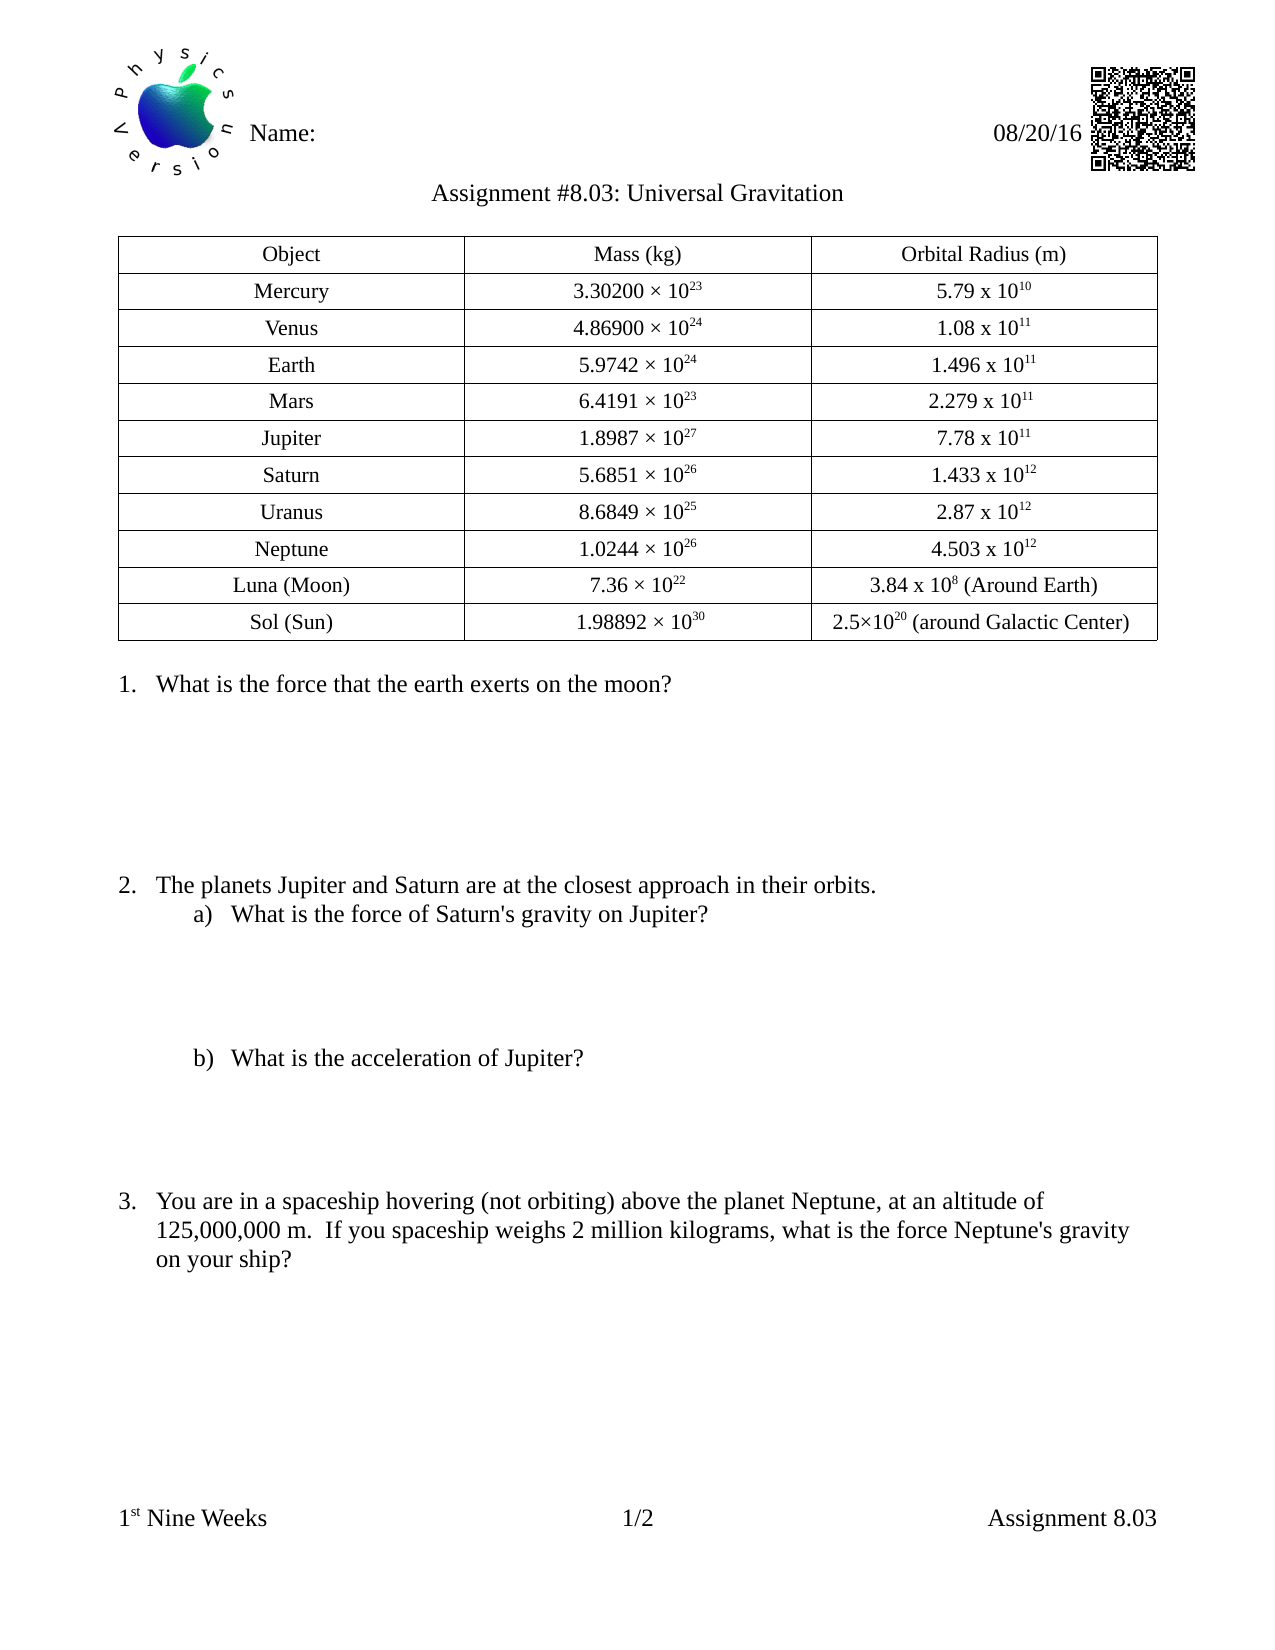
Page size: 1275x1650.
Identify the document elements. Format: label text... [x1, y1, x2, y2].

table_cell 5.79 x 1010 [812, 274, 1157, 309]
table_cell 6.4191 × 1023 [465, 384, 811, 419]
table_cell 1.08 x 1011 [812, 310, 1157, 346]
list You are in a spaceship hovering (not orbiting) above the planet Neptune, at an altitude of 125,000,000 m. If you spaceship weighs 2 million kilograms, what is the force Neptune's gravity on your ship? [118, 1186, 1157, 1273]
table_cell 3.84 x 108 (Around Earth) [812, 568, 1157, 603]
table_cell 7.78 x 1011 [812, 421, 1157, 456]
table_cell 3.30200 × 1023 [465, 274, 811, 309]
list What is the force of Saturn's gravity on Jupiter? [193, 899, 1157, 928]
table_cell 1.98892 × 1030 [465, 604, 811, 640]
picture [113, 48, 234, 176]
list The planets Jupiter and Saturn are at the closest approach in their orbits. [118, 870, 1157, 899]
table_cell 1.433 x 1012 [812, 457, 1157, 493]
table_header Object [119, 237, 464, 272]
table_cell 2.5×1020 (around Galactic Center) [812, 604, 1157, 640]
table_cell Uranus [119, 494, 464, 530]
table_cell Mercury [119, 274, 464, 309]
table_cell Sol (Sun) [119, 604, 464, 640]
table_cell Saturn [119, 457, 464, 493]
table_cell 1.496 x 1011 [812, 347, 1157, 383]
table_cell Venus [119, 310, 464, 346]
table_cell Jupiter [119, 421, 464, 456]
picture [1082, 58, 1203, 179]
table_cell 1.8987 × 1027 [465, 421, 811, 456]
table_cell 5.9742 × 1024 [465, 347, 811, 383]
table_cell 5.6851 × 1026 [465, 457, 811, 493]
table_cell 2.279 x 1011 [812, 384, 1157, 419]
table_cell 7.36 × 1022 [465, 568, 811, 603]
table_header Mass (kg) [465, 237, 811, 272]
table_cell 4.503 x 1012 [812, 531, 1157, 567]
table_cell Mars [119, 384, 464, 419]
table_header Orbital Radius (m) [812, 237, 1157, 272]
table_cell 8.6849 × 1025 [465, 494, 811, 530]
table_cell 4.86900 × 1024 [465, 310, 811, 346]
table_cell Luna (Moon) [119, 568, 464, 603]
list What is the force that the earth exerts on the moon? [118, 669, 1157, 698]
table_cell 2.87 x 1012 [812, 494, 1157, 530]
text Assignment #8.03: Universal Gravitation [118, 176, 1157, 207]
list What is the acceleration of Jupiter? [193, 1043, 1157, 1071]
table_cell Neptune [119, 531, 464, 567]
table_cell Earth [119, 347, 464, 383]
table_cell 1.0244 × 1026 [465, 531, 811, 567]
